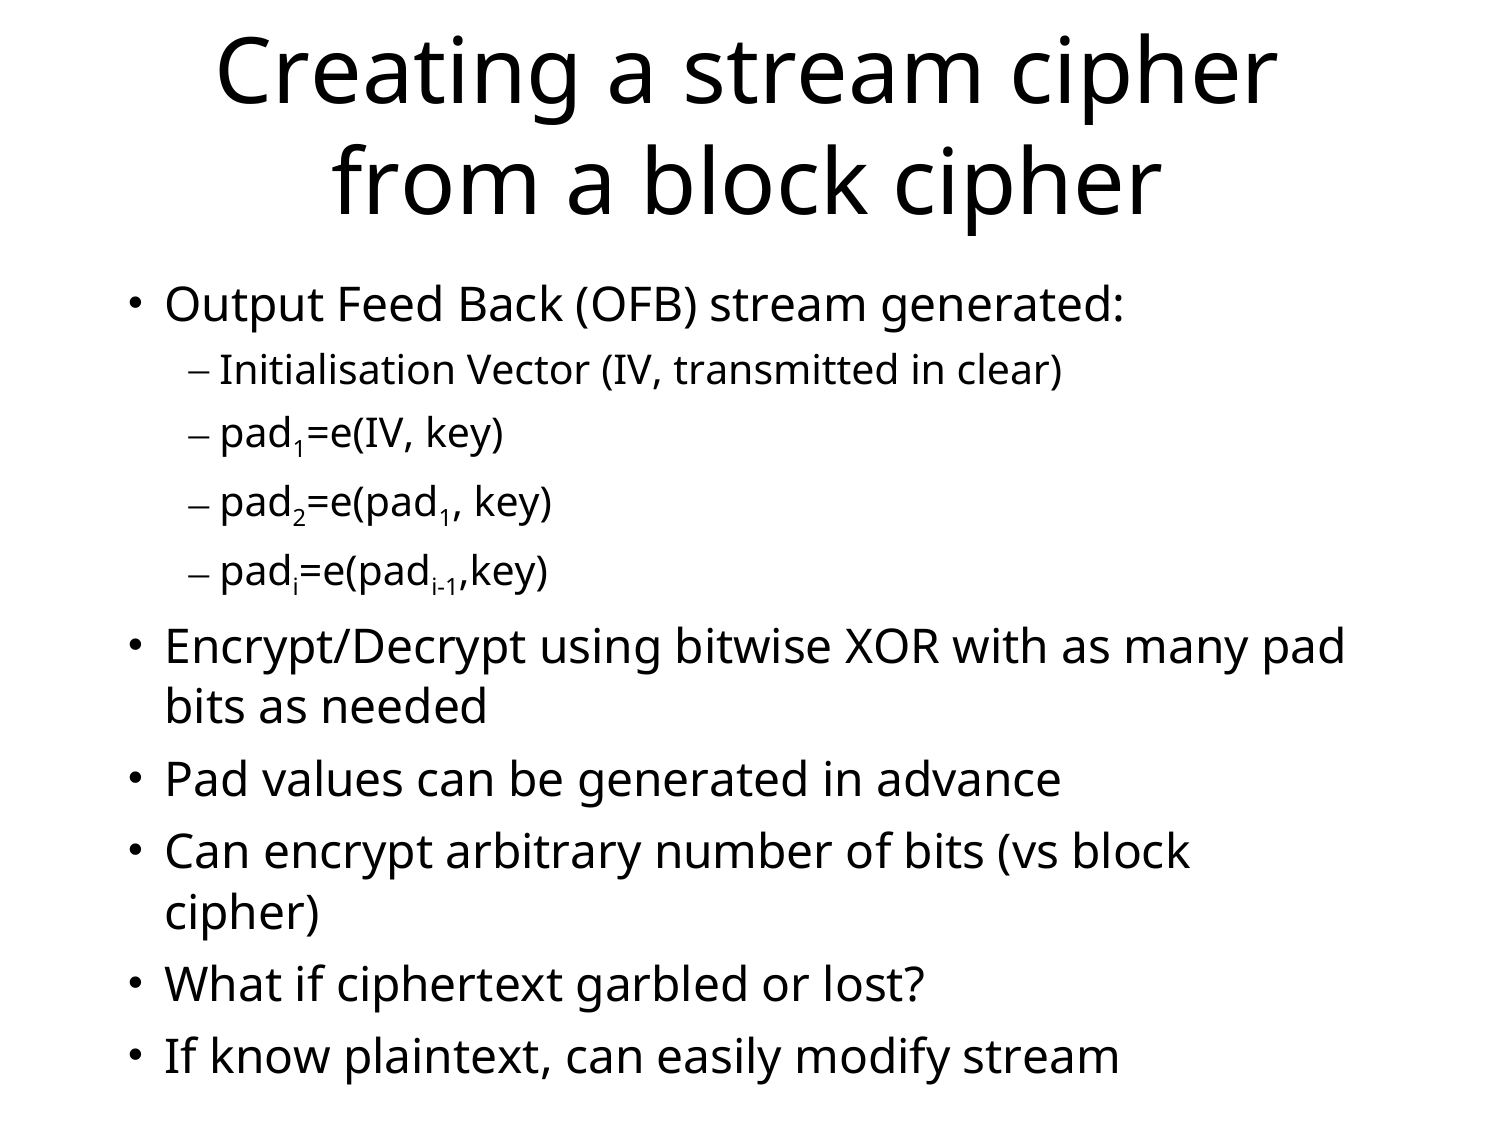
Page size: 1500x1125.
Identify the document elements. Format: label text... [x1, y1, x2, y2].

title Creating a stream cipher from a block cipher [118, 29, 1378, 214]
list Output Feed Back (OFB) stream generated: Initialisation Vector (IV, transmitted in clear) pad1=e(IV, key) pad2=e(pad1, key) padi=e(padi-1,key) Encrypt/Decrypt using bitwise XOR with as many pad bits as needed Pad values can be generated in advance Can encrypt arbitrary number of bits (vs block cipher) What if ciphertext garbled or lost? If know plaintext, can easily modify stream [111, 265, 1372, 1093]
